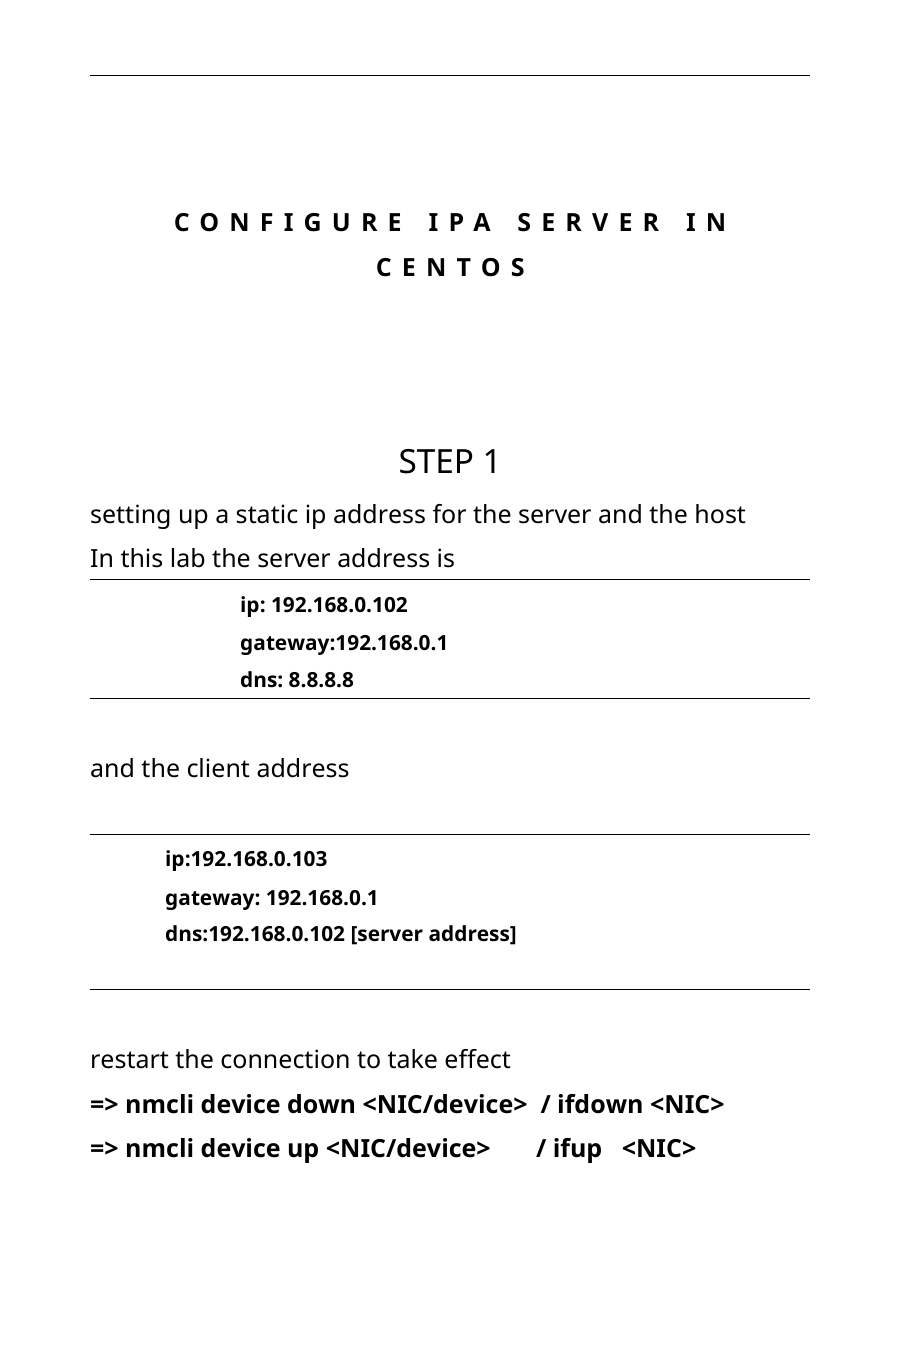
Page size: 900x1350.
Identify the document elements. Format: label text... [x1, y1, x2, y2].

text restart the connection to take effect [90, 1042, 810, 1076]
text gateway: 192.168.0.1 [90, 883, 810, 911]
text dns: 8.8.8.8 [90, 665, 810, 698]
text dns:192.168.0.102 [server address] [90, 919, 810, 948]
text and the client address [90, 751, 810, 785]
subtitle CONFIGURE IPA SERVER IN CENTOS [90, 205, 810, 283]
text setting up a static ip address for the server and the host [90, 497, 810, 531]
text ip:192.168.0.103 [90, 844, 810, 872]
text => nmcli device down <NIC/device> / ifdown <NIC> [90, 1086, 810, 1120]
text STEP 1 [90, 438, 810, 483]
text ip: 192.168.0.102 [90, 590, 810, 618]
text In this lab the server address is [90, 541, 810, 579]
text gateway:192.168.0.1 [90, 628, 810, 657]
text => nmcli device up <NIC/device> / ifup <NIC> [90, 1131, 810, 1164]
